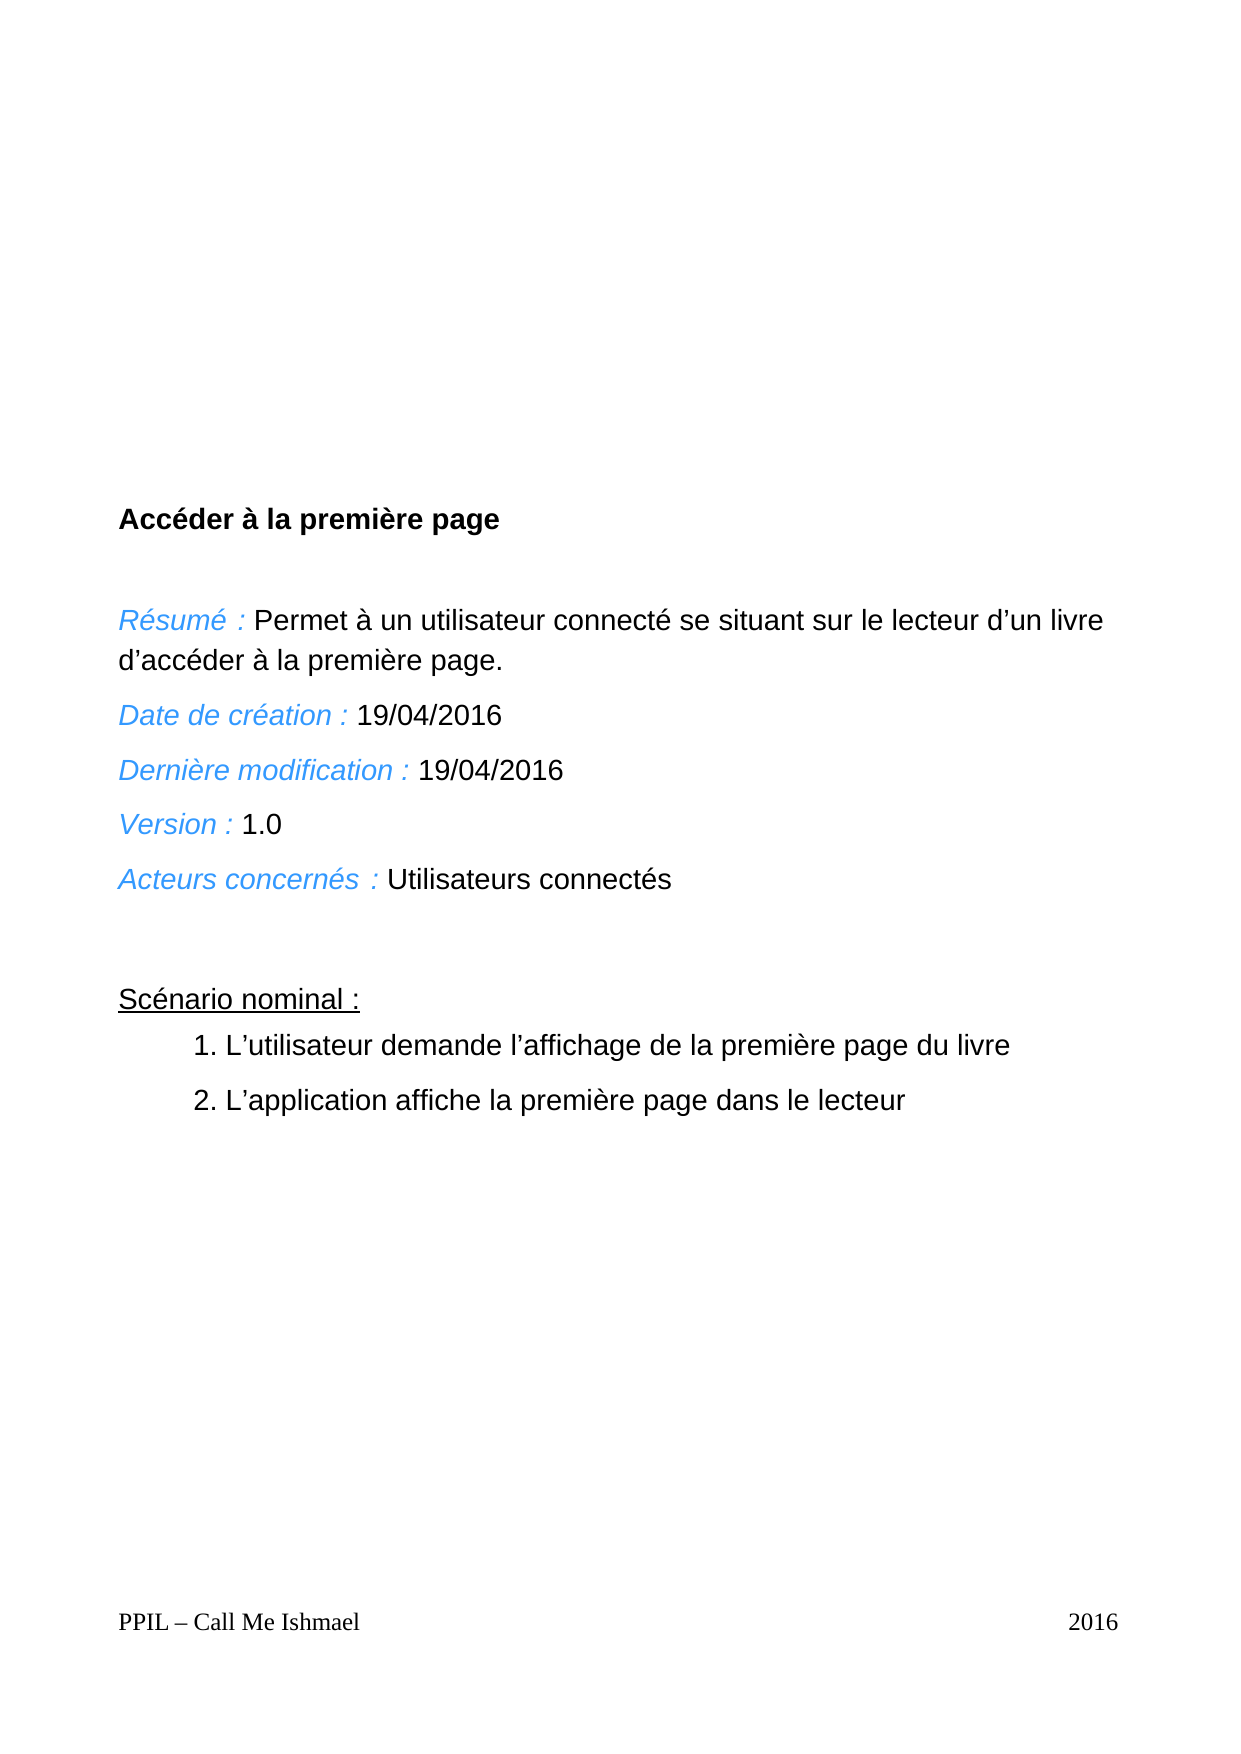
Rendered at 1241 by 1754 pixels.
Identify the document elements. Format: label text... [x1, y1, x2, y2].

text Dernière modification : 19/04/2016 [118, 752, 1122, 786]
text Résumé : Permet à un utilisateur connecté se situant sur le lecteur d’un livre d’accéder à la première page. [118, 603, 1122, 676]
subtitle Accéder à la première page [118, 502, 1122, 535]
text 1. L’utilisateur demande l’affichage de la première page du livre [118, 1028, 1122, 1062]
text Version : 1.0 [118, 807, 1122, 841]
text Date de création : 19/04/2016 [118, 698, 1122, 731]
text Acteurs concernés : Utilisateurs connectés [118, 862, 1122, 896]
subtitle Scénario nominal : [118, 982, 1122, 1016]
text 2. L’application affiche la première page dans le lecteur [118, 1083, 1122, 1116]
